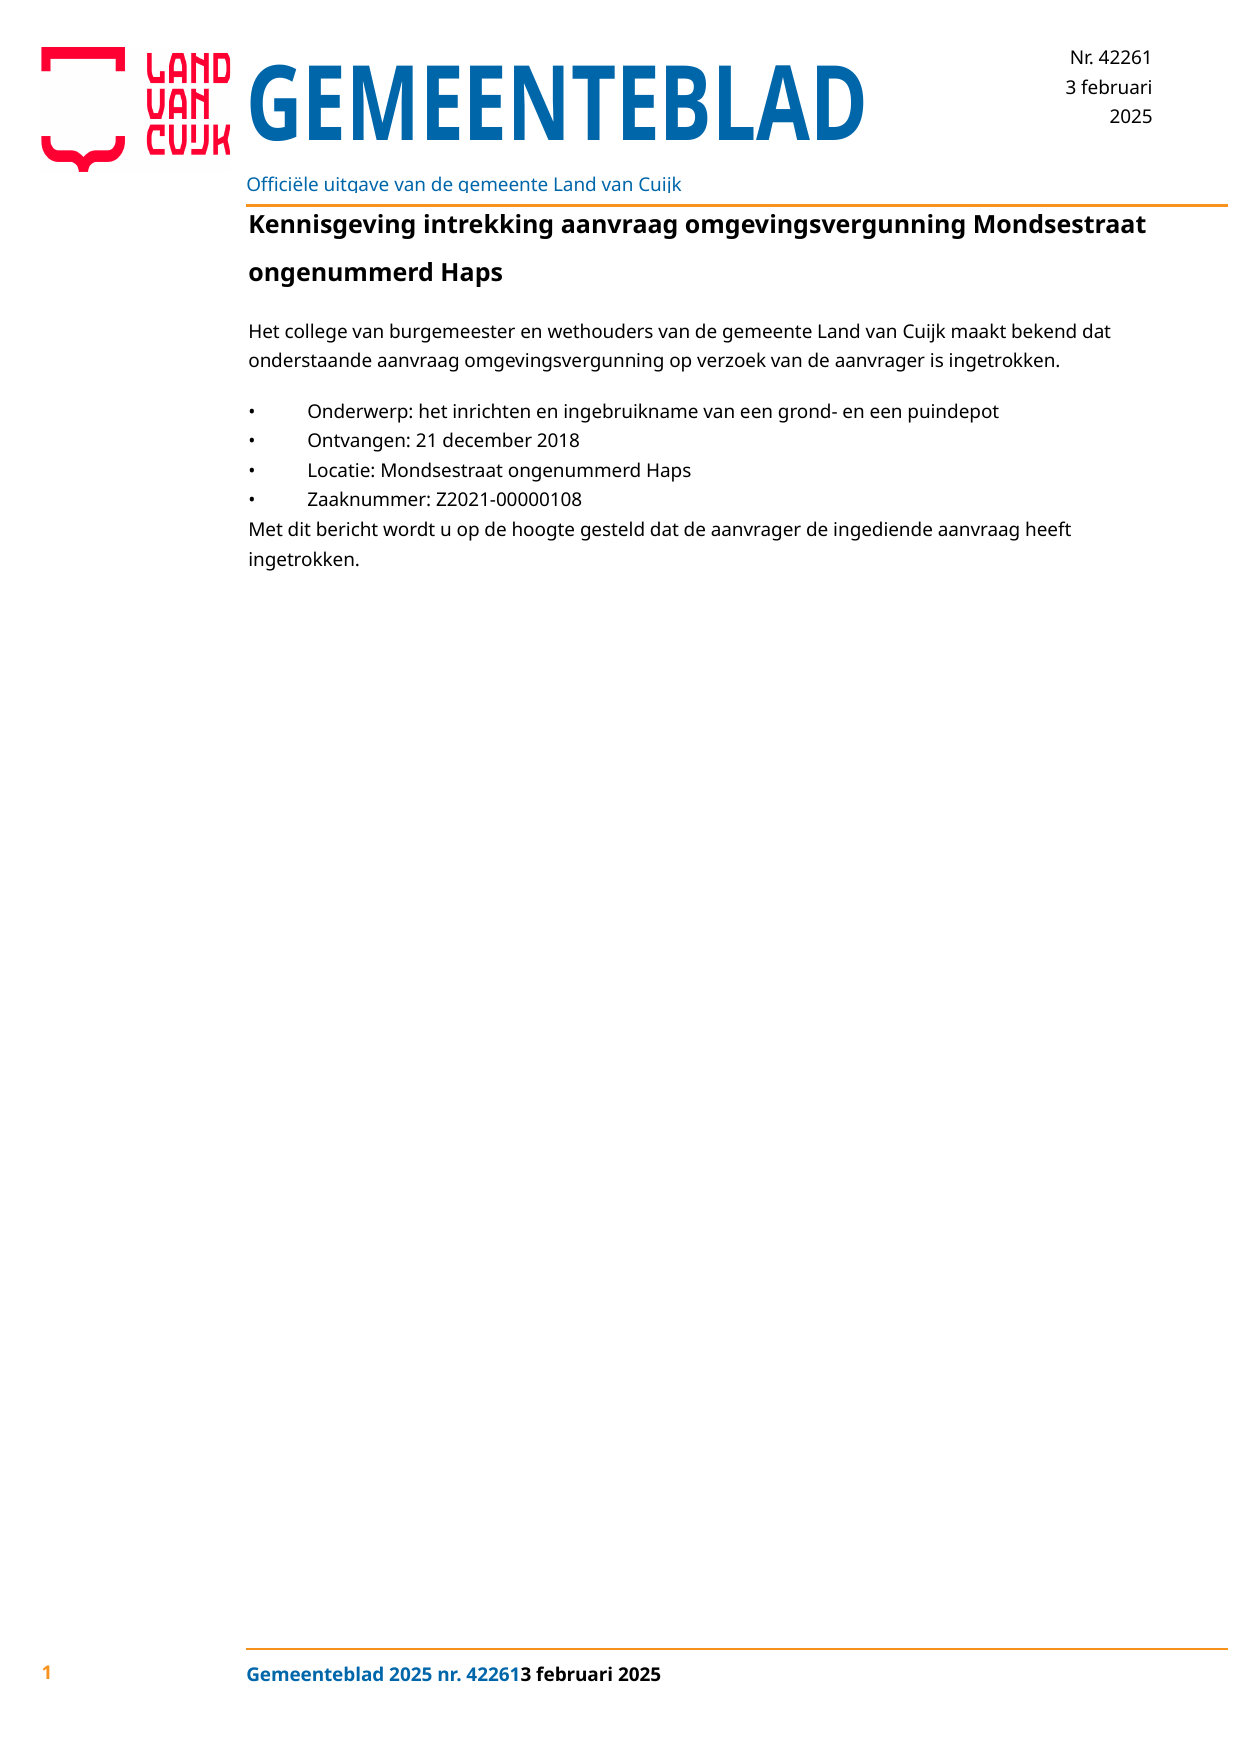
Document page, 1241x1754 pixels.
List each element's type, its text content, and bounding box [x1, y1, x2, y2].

list Locatie: Mondsestraat ongenummerd Haps [248, 457, 1152, 483]
text Met dit bericht wordt u op de hoogte gesteld dat de aanvrager de ingediende aanvraag heeft ingetrokken. [248, 516, 1152, 572]
text Kennisgeving intrekking aanvraag omgevingsvergunning Mondsestraat ongenummerd Haps [248, 207, 1152, 288]
list Onderwerp: het inrichten en ingebruikname van een grond- en een puindepot [248, 398, 1152, 424]
text Het college van burgemeester en wethouders van de gemeente Land van Cuijk maakt bekend dat onderstaande aanvraag omgevingsvergunning op verzoek van de aanvrager is ingetrokken. [248, 318, 1152, 373]
list Ontvangen: 21 december 2018 [248, 427, 1152, 453]
list Zaaknummer: Z2021-00000108 [248, 487, 1152, 512]
picture [41, 47, 231, 172]
